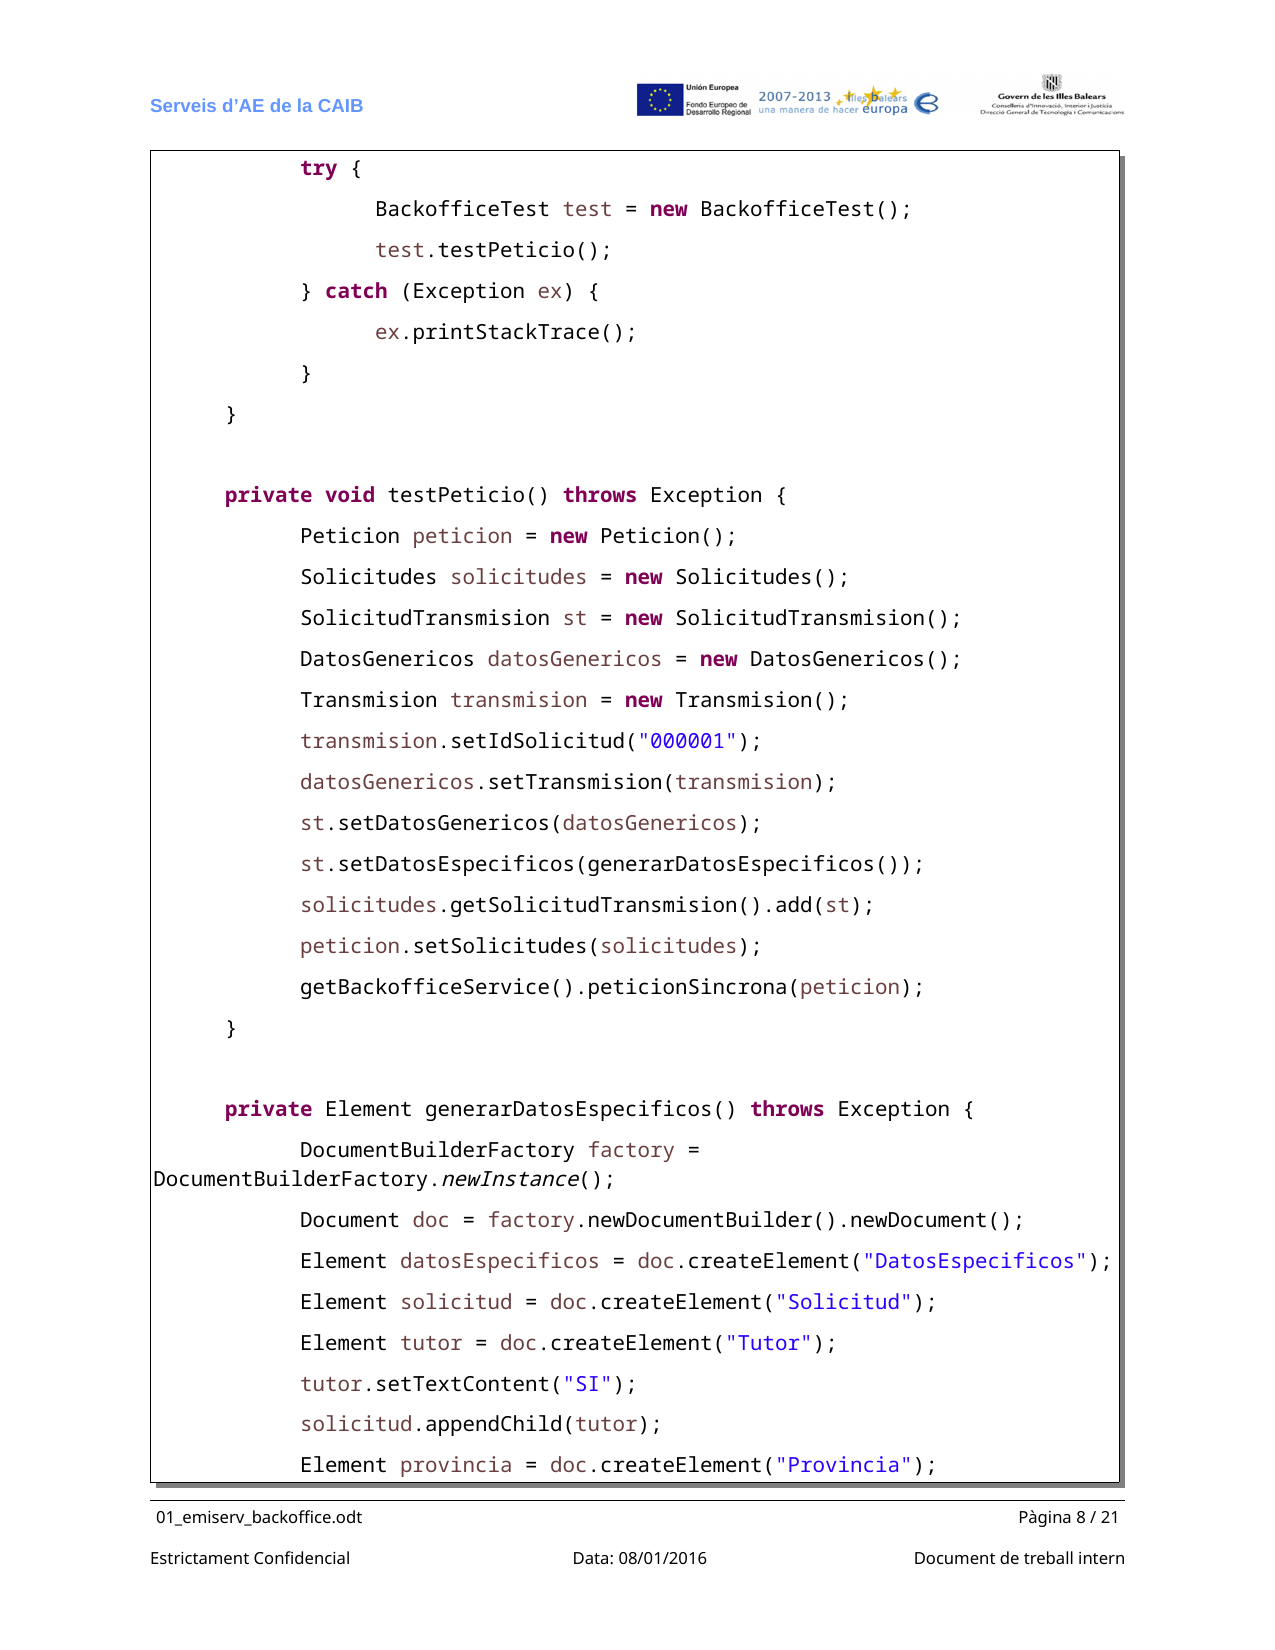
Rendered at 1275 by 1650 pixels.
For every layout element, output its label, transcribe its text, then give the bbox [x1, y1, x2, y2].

text Element solicitud = doc.createElement("Solicitud"); [151, 1284, 1119, 1315]
text SolicitudTransmision st = new SolicitudTransmision(); [151, 600, 1119, 632]
text ex.printStackTrace(); [151, 314, 1119, 345]
text transmision.setIdSolicitud("000001"); [151, 723, 1119, 754]
text getBackofficeService().peticionSincrona(peticion); [151, 969, 1119, 1000]
text DatosGenericos datosGenericos = new DatosGenericos(); [151, 641, 1119, 673]
text Element datosEspecificos = doc.createElement("DatosEspecificos"); [151, 1243, 1119, 1274]
text } [151, 355, 1119, 386]
text Document doc = factory.newDocumentBuilder().newDocument(); [151, 1202, 1119, 1233]
text } catch (Exception ex) { [151, 273, 1119, 304]
text st.setDatosGenericos(datosGenericos); [151, 805, 1119, 836]
text } [151, 396, 1119, 427]
text Element tutor = doc.createElement("Tutor"); [151, 1325, 1119, 1356]
text test.testPeticio(); [151, 232, 1119, 263]
text peticion.setSolicitudes(solicitudes); [151, 928, 1119, 959]
text Peticion peticion = new Peticion(); [151, 518, 1119, 550]
text DocumentBuilderFactory factory = DocumentBuilderFactory.newInstance(); [151, 1132, 1119, 1192]
text try { [151, 151, 1119, 181]
text datosGenericos.setTransmision(transmision); [151, 764, 1119, 796]
text private Element generarDatosEspecificos() throws Exception { [151, 1092, 1119, 1123]
text private void testPeticio() throws Exception { [151, 477, 1119, 509]
text st.setDatosEspecificos(generarDatosEspecificos()); [151, 846, 1119, 877]
text Element provincia = doc.createElement("Provincia"); [151, 1447, 1119, 1482]
text solicitud.appendChild(tutor); [151, 1407, 1119, 1438]
text Transmision transmision = new Transmision(); [151, 682, 1119, 714]
text tutor.setTextContent("SI"); [151, 1366, 1119, 1397]
text BackofficeTest test = new BackofficeTest(); [151, 191, 1119, 222]
text solicitudes.getSolicitudTransmision().add(st); [151, 887, 1119, 918]
text Solicitudes solicitudes = new Solicitudes(); [151, 559, 1119, 591]
picture [636, 73, 1125, 116]
text } [151, 1010, 1119, 1041]
